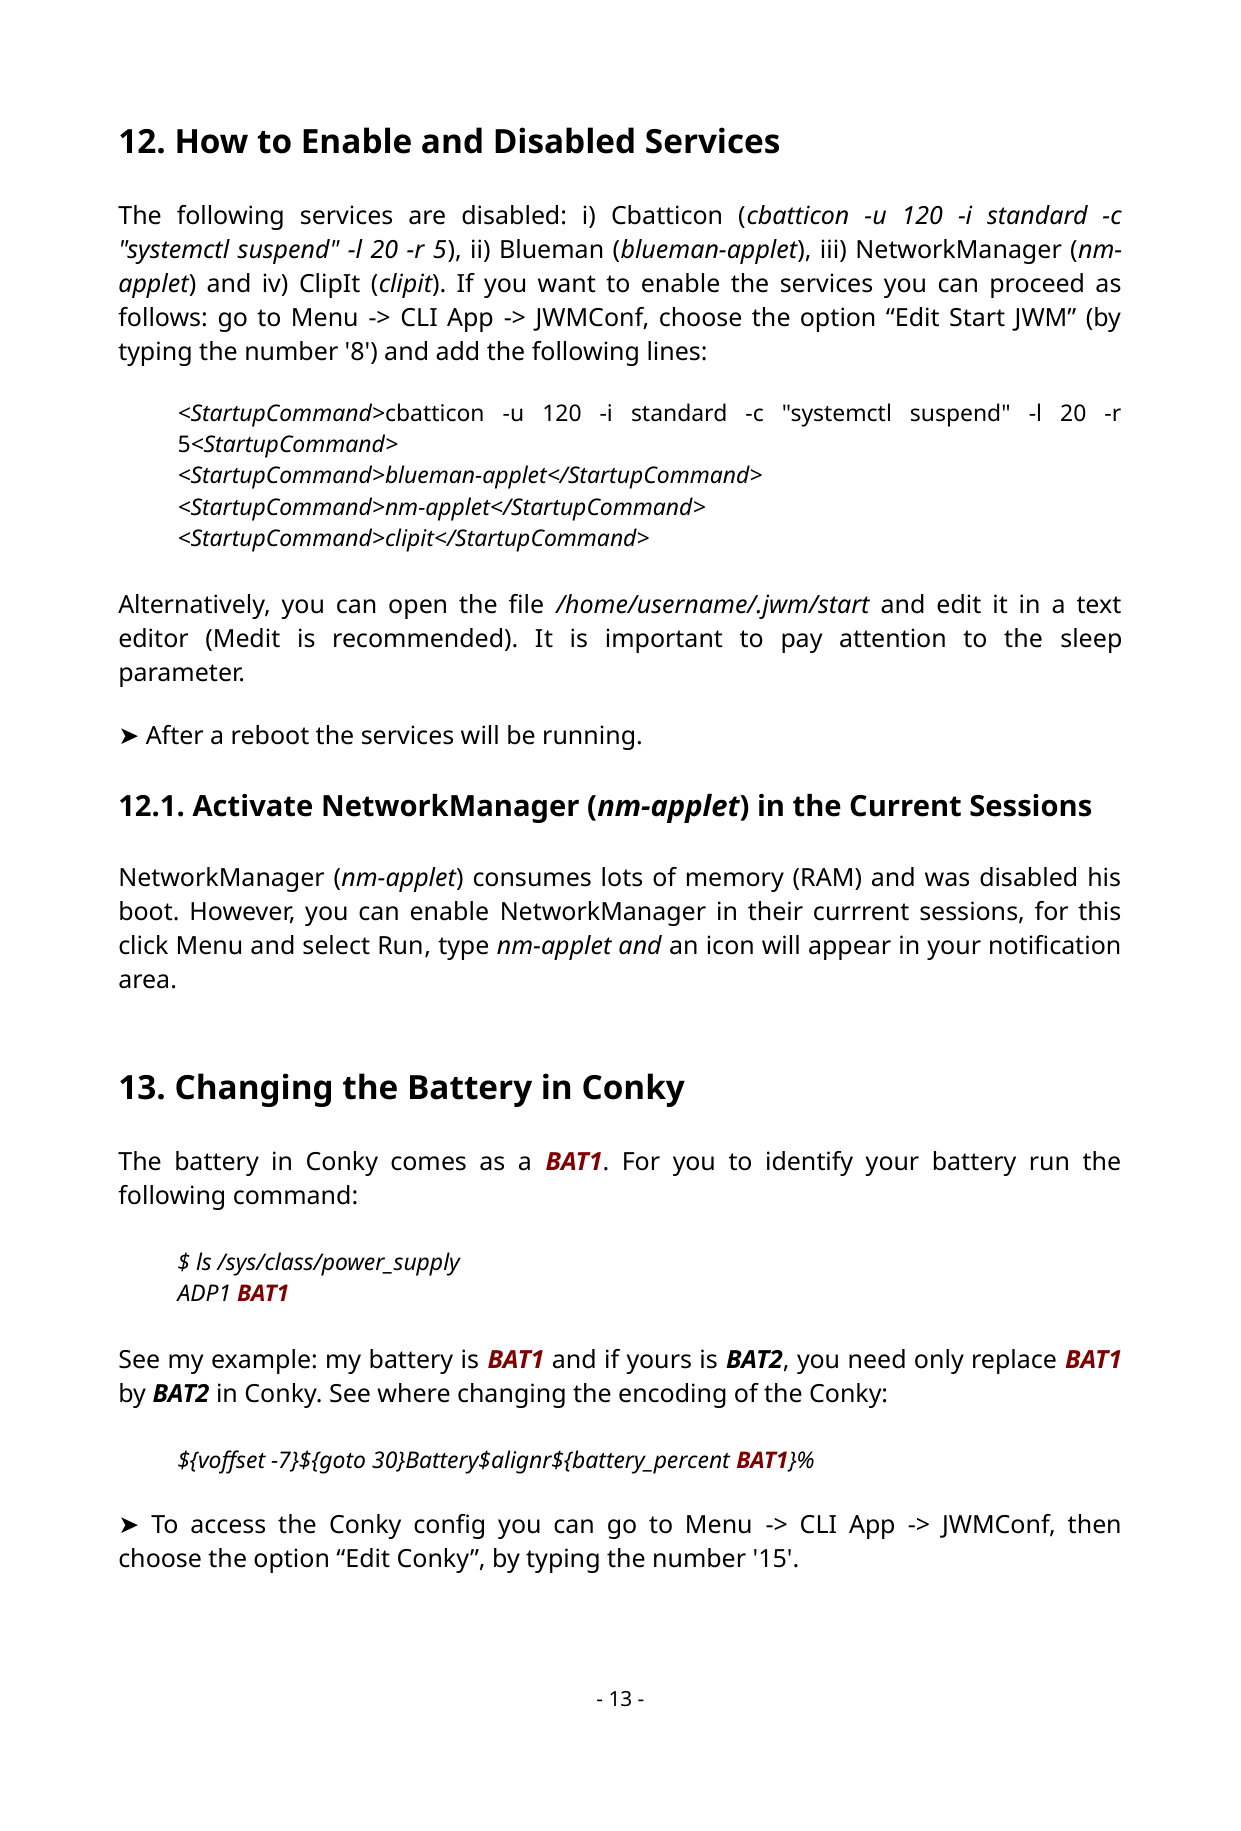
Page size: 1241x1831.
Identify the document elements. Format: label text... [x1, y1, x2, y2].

text ADP1 BAT1 [177, 1277, 1122, 1308]
text The battery in Conky comes as a BAT1. For you to identify your battery run the following command: [118, 1143, 1122, 1211]
text Alternatively, you can open the file /home/username/.jwm/start and edit it in a text editor (Medit is recommended). It is important to pay attention to the sleep parameter. [118, 587, 1122, 689]
subtitle 12.1. Activate NetworkManager (nm-applet) in the Current Sessions [118, 786, 1122, 825]
text ➤ To access the Conky config you can go to Menu -> CLI App -> JWMConf, then choose the option “Edit Conky”, by typing the number '15'. [118, 1507, 1122, 1575]
text NetworkManager (nm-applet) consumes lots of memory (RAM) and was disabled his boot. However, you can enable NetworkManager in their currrent sessions, for this click Menu and select Run, type nm-applet and an icon will appear in your notification area. [118, 859, 1122, 996]
text <StartupCommand>nm-applet</StartupCommand> [177, 490, 1122, 522]
text $ ls /sys/class/power_supply [177, 1246, 1122, 1277]
subtitle 13. Changing the Battery in Conky [118, 1064, 1122, 1109]
text See my example: my battery is BAT1 and if yours is BAT2, you need only replace BAT1 by BAT2 in Conky. See where changing the encoding of the Conky: [118, 1308, 1122, 1410]
text ➤ After a reboot the services will be running. [118, 718, 1122, 752]
text <StartupCommand>clipit</StartupCommand> [177, 522, 1122, 553]
text ${voffset -7}${goto 30}Battery$alignr${battery_percent BAT1}% [177, 1444, 1122, 1476]
text <StartupCommand>cbatticon -u 120 -i standard -c "systemctl suspend" -l 20 -r 5<StartupCommand> [177, 397, 1122, 459]
text <StartupCommand>blueman-applet</StartupCommand> [177, 459, 1122, 490]
text The following services are disabled: i) Cbatticon (cbatticon -u 120 -i standard -c "systemctl suspend" -l 20 -r 5), ii) Blueman (blueman-applet), iii) NetworkManager (nm-applet) and iv) ClipIt (clipit). If you want to enable the services you can proceed as follows: go to Menu -> CLI App -> JWMConf, choose the option “Edit Start JWM” (by typing the number '8') and add the following lines: [118, 198, 1122, 368]
subtitle 12. How to Enable and Disabled Services [118, 118, 1122, 163]
